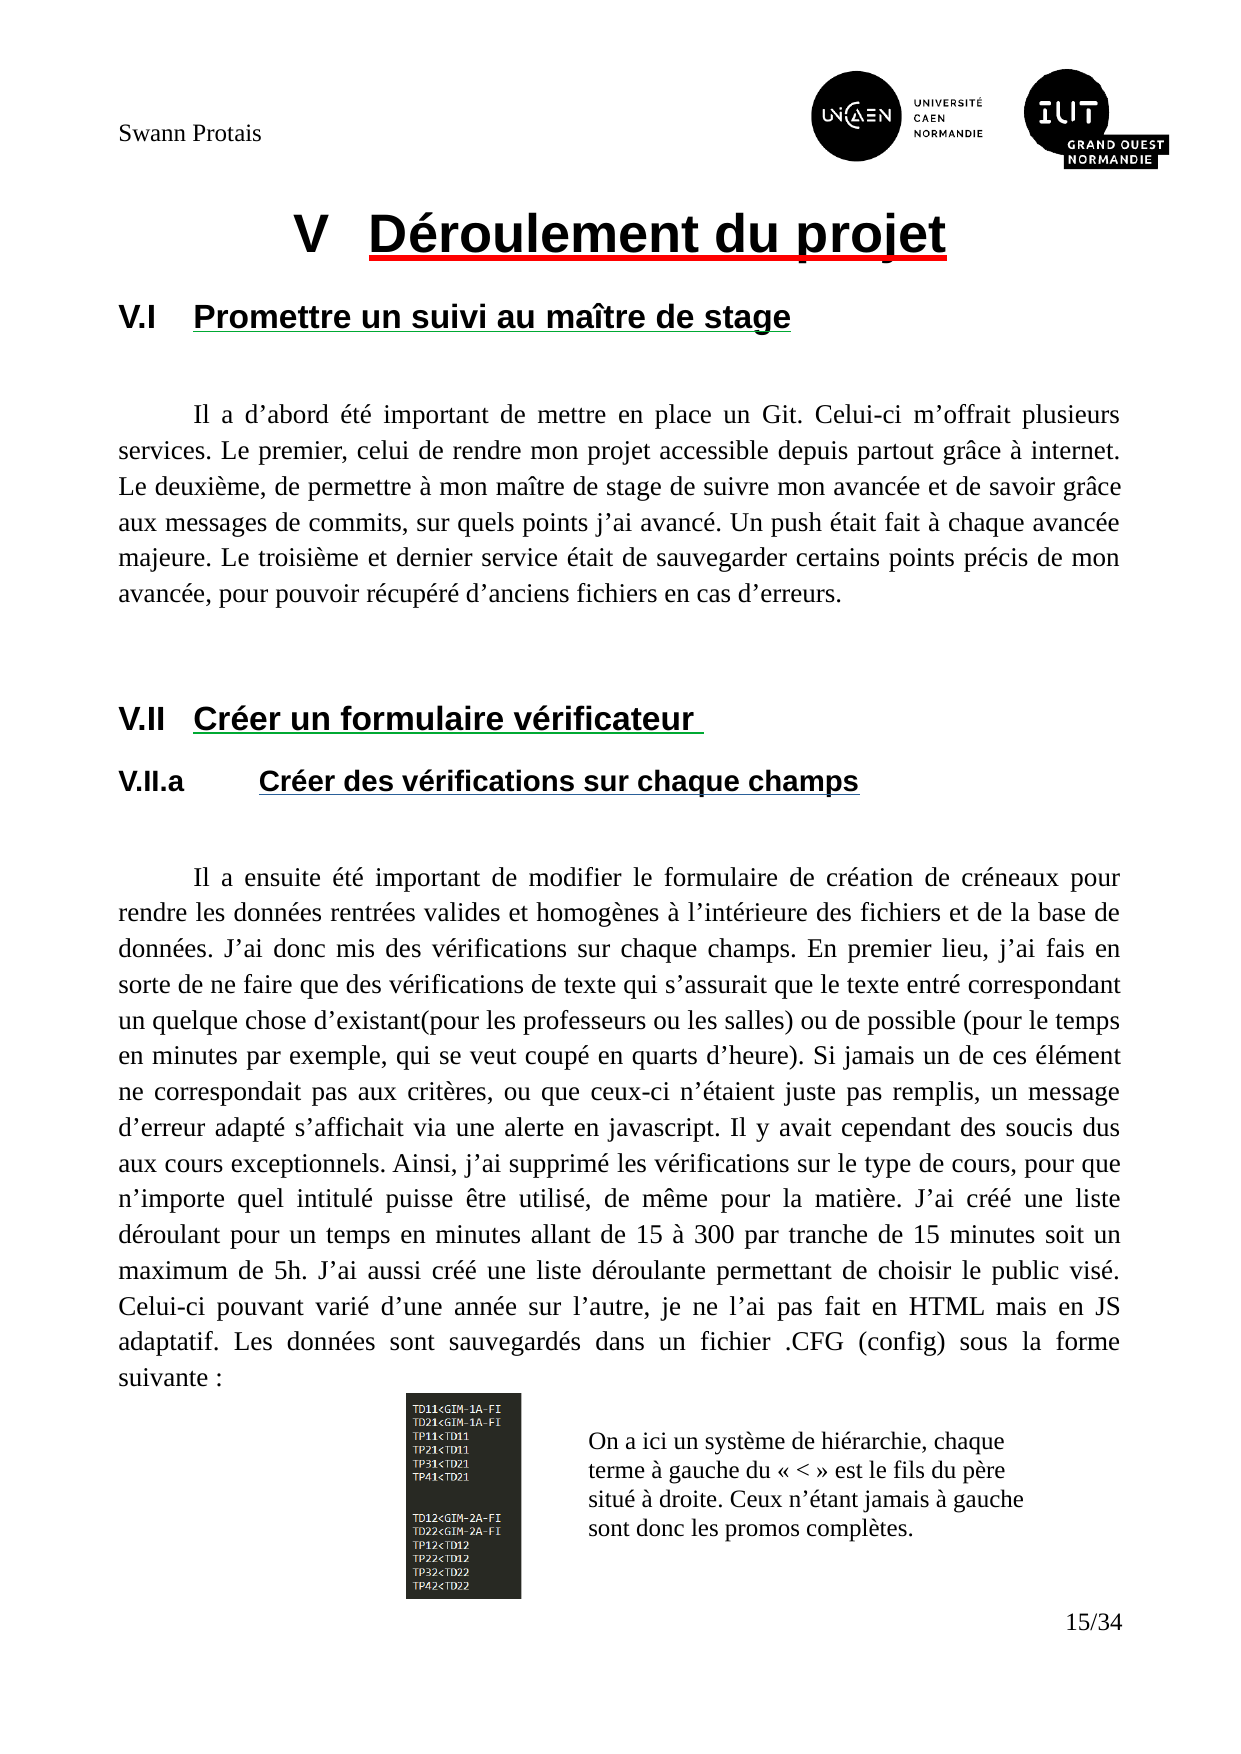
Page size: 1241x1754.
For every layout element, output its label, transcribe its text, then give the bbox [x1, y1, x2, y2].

text Il a ensuite été important de modifier le formulaire de création de créneaux pour rendre les données rentrées valides et homogènes à l’intérieure des fichiers et de la base de données. J’ai donc mis des vérifications sur chaque champs. En premier lieu, j’ai fais en sorte de ne faire que des vérifications de texte qui s’assurait que le texte entré correspondant un quelque chose d’existant(pour les professeurs ou les salles) ou de possible (pour le temps en minutes par exemple, qui se veut coupé en quarts d’heure). Si jamais un de ces élément ne correspondait pas aux critères, ou que ceux-ci n’étaient juste pas remplis, un message d’erreur adapté s’affichait via une alerte en javascript. Il y avait cependant des soucis dus aux cours exceptionnels. Ainsi, j’ai supprimé les vérifications sur le type de cours, pour que n’importe quel intitulé puisse être utilisé, de même pour la matière. J’ai créé une liste déroulant pour un temps en minutes allant de 15 à 300 par tranche de 15 minutes soit un maximum de 5h. J’ai aussi créé une liste déroulante permettant de choisir le public visé. Celui-ci pouvant varié d’une année sur l’autre, je ne l’ai pas fait en HTML mais en JS adaptatif. Les données sont sauvegardés dans un fichier .CFG (config) sous la forme suivante : [118, 861, 1122, 1392]
text Il a d’abord été important de mettre en place un Git. Celui-ci m’offrait plusieurs services. Le premier, celui de rendre mon projet accessible depuis partout grâce à internet. Le deuxième, de permettre à mon maître de stage de suivre mon avancée et de savoir grâce aux messages de commits, sur quels points j’ai avancé. Un push était fait à chaque avancée majeure. Le troisième et dernier service était de sauvegarder certains points précis de mon avancée, pour pouvoir récupéré d’anciens fichiers en cas d’erreurs. [118, 398, 1122, 608]
subtitle Déroulement du projet [118, 201, 1122, 264]
subtitle Créer des vérifications sur chaque champs [118, 764, 1122, 798]
subtitle Promettre un suivi au maître de stage [118, 297, 1122, 336]
subtitle Créer un formulaire vérificateur [118, 698, 1122, 737]
picture [800, 58, 993, 174]
picture [1001, 67, 1194, 175]
picture [406, 1393, 522, 1599]
